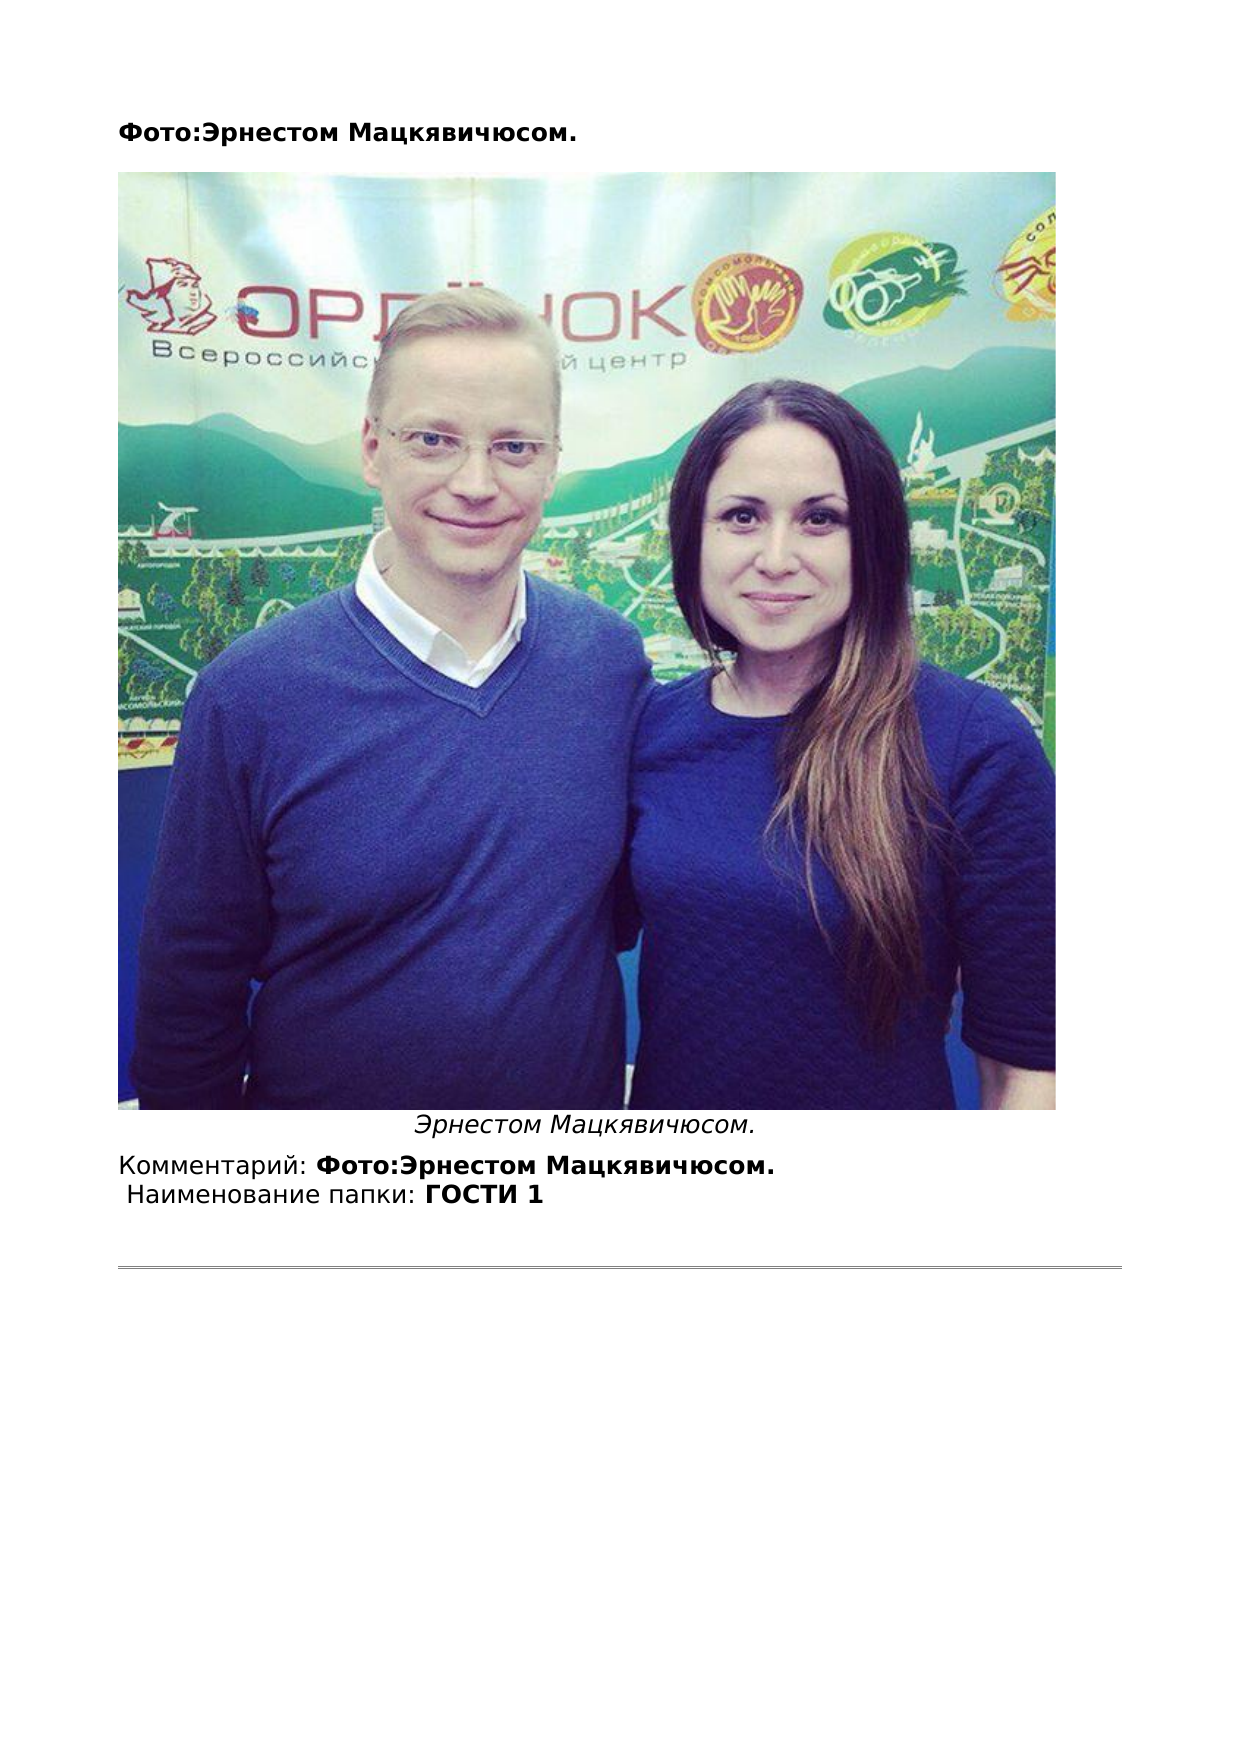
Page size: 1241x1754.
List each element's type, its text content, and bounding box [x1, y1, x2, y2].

picture [118, 172, 1056, 1110]
text Эрнестом Мацкявичюсом. [118, 1110, 1056, 1139]
text Комментарий: Фото:Эрнестом Мацкявичюсом. Наименование папки: ГОСТИ 1 [118, 1151, 1122, 1239]
subtitle Фото:Эрнестом Мацкявичюсом. [118, 118, 1122, 147]
